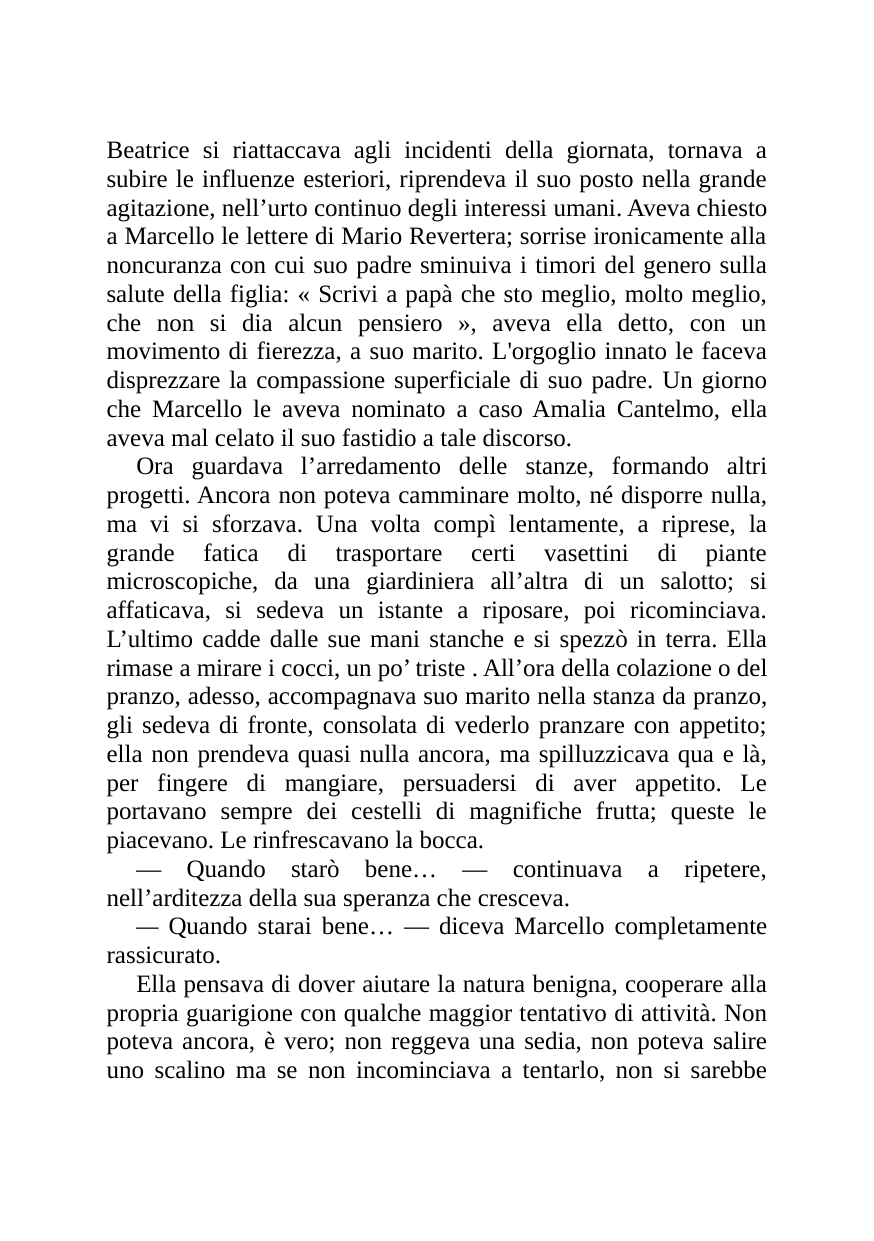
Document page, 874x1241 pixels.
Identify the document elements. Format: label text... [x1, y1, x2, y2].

text Beatrice si riattaccava agli incidenti della giornata, tornava a subire le influenze esteriori, riprendeva il suo posto nella grande agitazione, nell’urto continuo degli interessi umani. Aveva chiesto a Marcello le lettere di Mario Revertera; sorrise ironicamente alla noncuranza con cui suo padre sminuiva i timori del genero sulla salute della figlia: « Scrivi a papà che sto meglio, molto meglio, che non si dia alcun pensiero », aveva ella detto, con un movimento di fierezza, a suo marito. L'orgoglio innato le faceva disprezzare la compassione superficiale di suo padre. Un giorno che Marcello le aveva nominato a caso Amalia Cantelmo, ella aveva mal celato il suo fastidio a tale discorso. [106, 135, 768, 451]
text Ella pensava di dover aiutare la natura benigna, cooperare alla propria guarigione con qualche maggior tentativo di attività. Non poteva ancora, è vero; non reggeva una sedia, non poteva salire uno scalino ma se non incominciava a tentarlo, non si sarebbe [106, 969, 768, 1084]
text — Quando starai bene… — diceva Marcello completamente rassicurato. [106, 911, 768, 969]
text — Quando starò bene… — continuava a ripetere, nell’arditezza della sua speranza che cresceva. [106, 854, 768, 911]
text Ora guardava l’arredamento delle stanze, formando altri progetti. Ancora non poteva camminare molto, né disporre nulla, ma vi si sforzava. Una volta compì lentamente, a riprese, la grande fatica di trasportare certi vasettini di piante microscopiche, da una giardiniera all’altra di un salotto; si affaticava, si sedeva un istante a riposare, poi ricominciava. L’ultimo cadde dalle sue mani stanche e si spezzò in terra. Ella rimase a mirare i cocci, un po’ triste . All’ora della colazione o del pranzo, adesso, accompagnava suo marito nella stanza da pranzo, gli sedeva di fronte, consolata di vederlo pranzare con appetito; ella non prendeva quasi nulla ancora, ma spilluzzicava qua e là, per fingere di mangiare, persuadersi di aver appetito. Le portavano sempre dei cestelli di magnifiche frutta; queste le piacevano. Le rinfrescavano la bocca. [106, 451, 768, 854]
